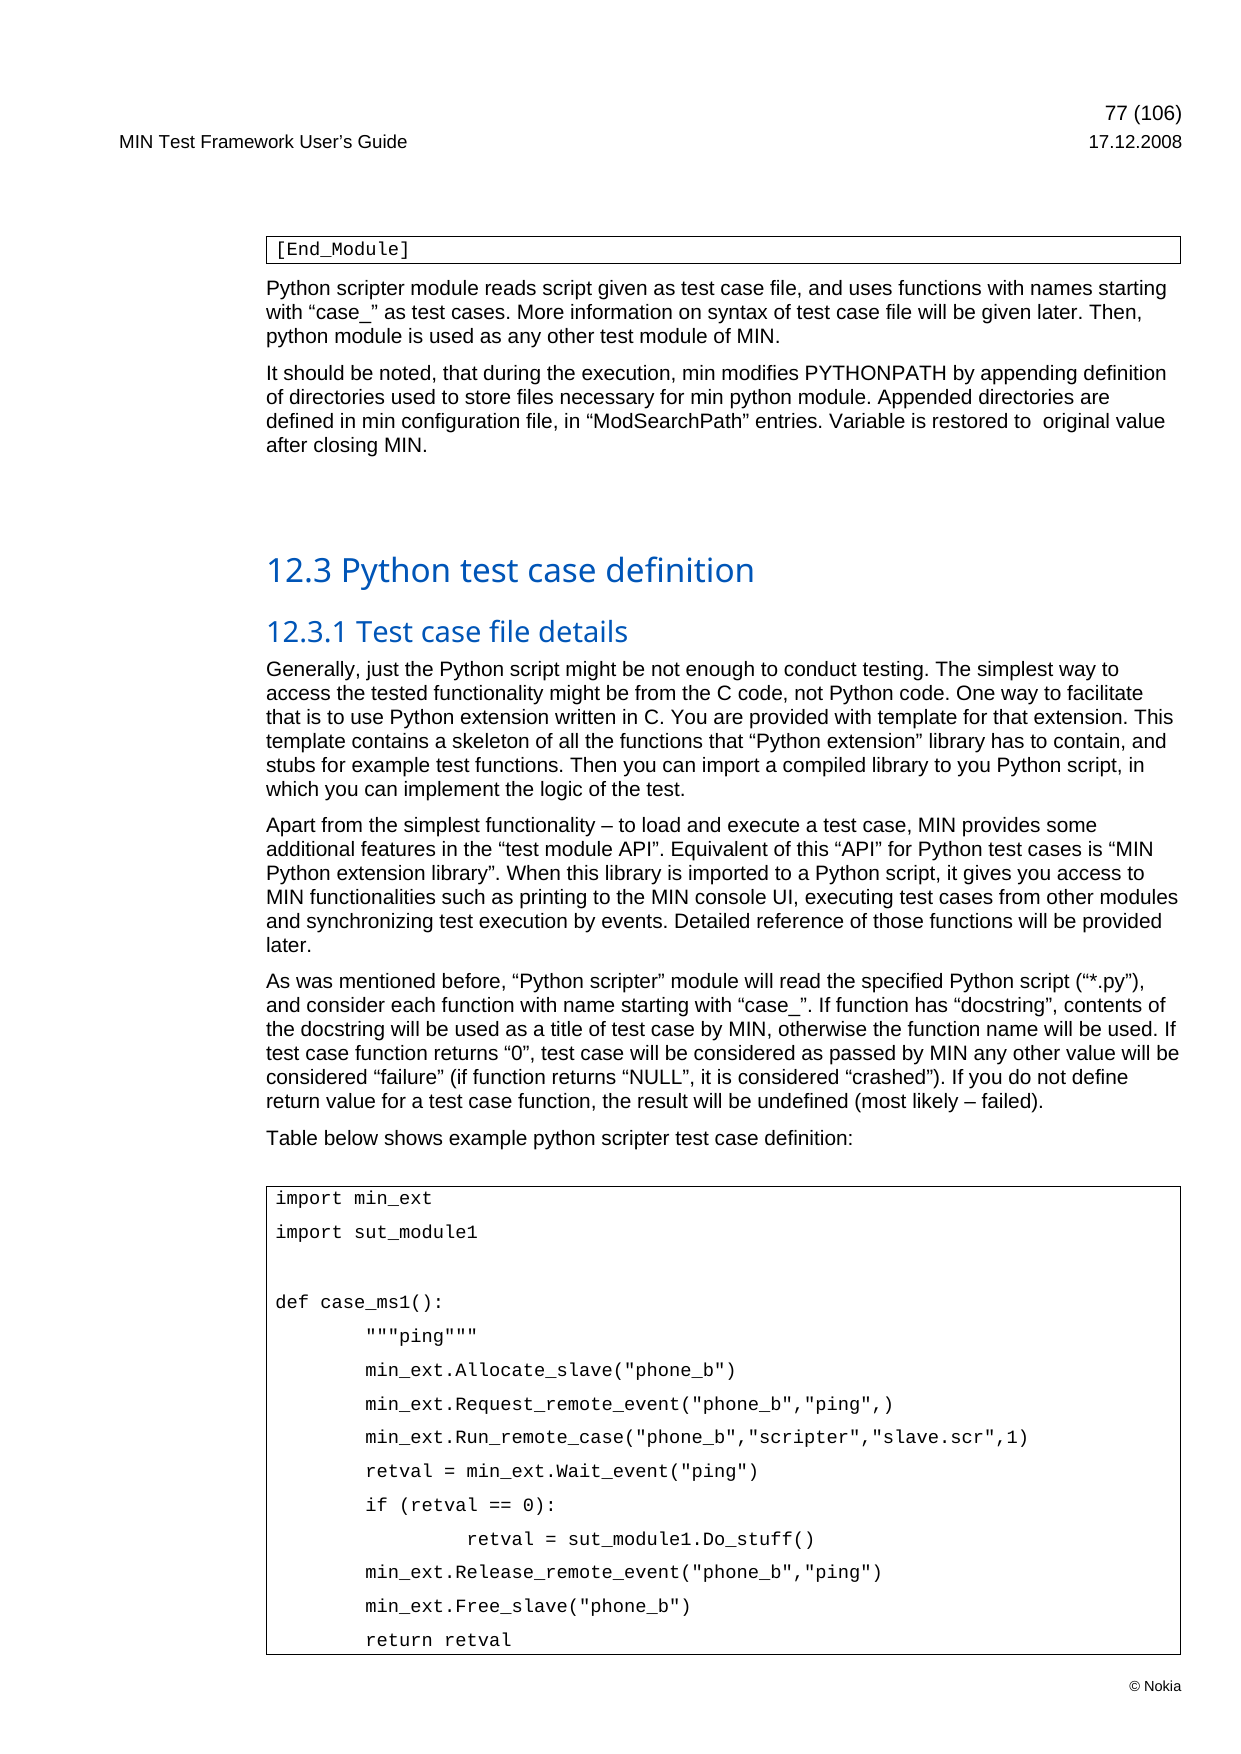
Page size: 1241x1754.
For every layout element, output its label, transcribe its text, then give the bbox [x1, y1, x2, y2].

text import sut_module1 [267, 1220, 1180, 1244]
subtitle Test case file details [266, 611, 1181, 651]
text if (retval == 0): [267, 1492, 1180, 1517]
text return retval [267, 1627, 1180, 1654]
text import min_ext [267, 1187, 1180, 1210]
text min_ext.Release_remote_event("phone_b","ping") [267, 1560, 1180, 1584]
text As was mentioned before, “Python scripter” module will read the specified Python script (“*.py”), and consider each function with name starting with “case_”. If function has “docstring”, contents of the docstring will be used as a title of test case by MIN, otherwise the function name will be used. If test case function returns “0”, test case will be considered as passed by MIN any other value will be considered “failure” (if function returns “NULL”, it is considered “crashed”). If you do not define return value for a test case function, the result will be undefined (most likely – failed). [266, 969, 1181, 1113]
text [End_Module] [267, 237, 1180, 263]
text Python scripter module reads script given as test case file, and uses functions with names starting with “case_” as test cases. More information on syntax of test case file will be given later. Then, python module is used as any other test module of MIN. [266, 276, 1181, 348]
text min_ext.Run_remote_case("phone_b","scripter","slave.scr",1) [267, 1425, 1180, 1449]
text min_ext.Free_slave("phone_b") [267, 1594, 1180, 1618]
subtitle Python test case definition [266, 547, 1181, 592]
text min_ext.Allocate_slave("phone_b") [267, 1357, 1180, 1382]
text """ping""" [267, 1324, 1180, 1348]
text Apart from the simplest functionality – to load and execute a test case, MIN provides some additional features in the “test module API”. Equivalent of this “API” for Python test cases is “MIN Python extension library”. When this library is imported to a Python script, it gives you access to MIN functionalities such as printing to the MIN console UI, executing test cases from other modules and synchronizing test execution by events. Detailed reference of those functions will be provided later. [266, 813, 1181, 957]
text retval = sut_module1.Do_stuff() [267, 1526, 1180, 1551]
text min_ext.Request_remote_event("phone_b","ping",) [267, 1391, 1180, 1416]
text def case_ms1(): [267, 1290, 1180, 1314]
text Table below shows example python scripter test case definition: [266, 1126, 1181, 1149]
text It should be noted, that during the execution, min modifies PYTHONPATH by appending definition of directories used to store files necessary for min python module. Appended directories are defined in min configuration file, in “ModSearchPath” entries. Variable is restored to original value after closing MIN. [266, 361, 1181, 456]
text Generally, just the Python script might be not enough to conduct testing. The simplest way to access the tested functionality might be from the C code, not Python code. One way to facilitate that is to use Python extension written in C. You are provided with template for that extension. This template contains a skeleton of all the functions that “Python extension” library has to contain, and stubs for example test functions. Then you can import a compiled library to you Python script, in which you can implement the logic of the test. [266, 657, 1181, 801]
text retval = min_ext.Wait_event("ping") [267, 1459, 1180, 1483]
